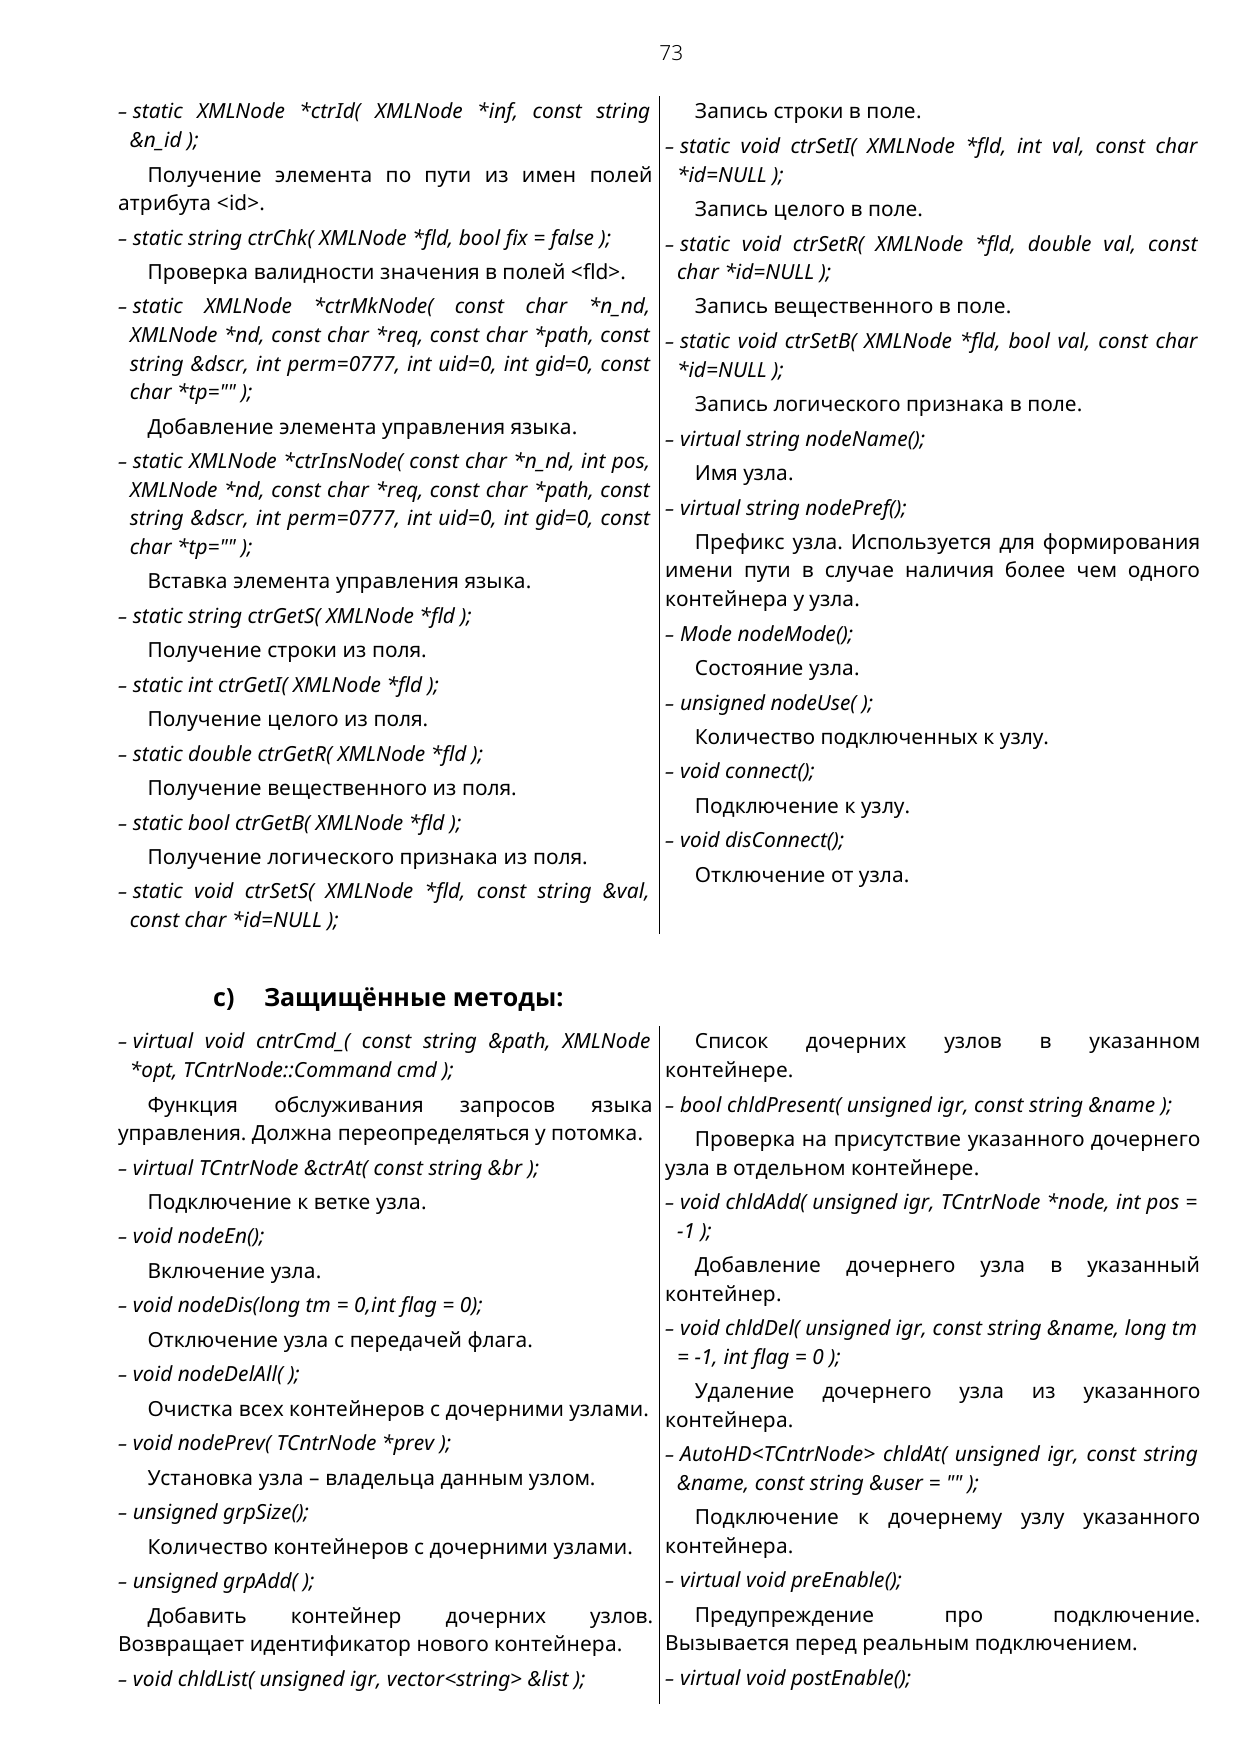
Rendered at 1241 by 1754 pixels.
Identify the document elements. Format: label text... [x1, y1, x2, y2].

list static XMLNode *ctrInsNode( const char *n_nd, int pos, XMLNode *nd, const char *req, const char *path, const string &dscr, int perm=0777, int uid=0, int gid=0, const char *tp="" ); [118, 446, 653, 560]
text Функция обслуживания запросов языка управления. Должна переопределяться у потомка. [118, 1089, 653, 1147]
text Включение узла. [118, 1256, 653, 1284]
text Проверка валидности значения в полей <fld>. [118, 257, 653, 286]
text Установка узла – владельца данным узлом. [118, 1463, 653, 1491]
list void connect(); [665, 756, 1201, 785]
list void nodeDis(long tm = 0,int flag = 0); [118, 1290, 653, 1319]
text Удаление дочернего узла из указанного контейнера. [665, 1376, 1201, 1433]
list virtual string nodePref(); [665, 492, 1201, 521]
list static int ctrGetI( XMLNode *fld ); [118, 669, 653, 698]
text Запись вещественного в поле. [665, 291, 1201, 320]
list virtual TCntrNode &ctrAt( const string &br ); [118, 1152, 653, 1181]
text Запись строки в поле. [665, 96, 1201, 125]
list static void ctrSetI( XMLNode *fld, int val, const char *id=NULL ); [665, 131, 1201, 188]
list virtual string nodeName(); [665, 423, 1201, 452]
text Получение логического признака из поля. [118, 842, 653, 871]
list void nodeDelAll( ); [118, 1359, 653, 1388]
text Добавление элемента управления языка. [118, 412, 653, 440]
list unsigned grpSize(); [118, 1497, 653, 1526]
text Получение строки из поля. [118, 635, 653, 664]
text Количество контейнеров с дочерними узлами. [118, 1532, 653, 1560]
list static void ctrSetB( XMLNode *fld, bool val, const char *id=NULL ); [665, 326, 1201, 383]
list virtual void cntrCmd_( const string &path, XMLNode *opt, TCntrNode::Command cmd ); [118, 1026, 653, 1083]
list void disConnect(); [665, 825, 1201, 854]
list static bool ctrGetB( XMLNode *fld ); [118, 807, 653, 836]
text Предупреждение про подключение. Вызывается перед реальным подключением. [665, 1599, 1201, 1657]
list void nodePrev( TCntrNode *prev ); [118, 1428, 653, 1457]
text Запись целого в поле. [665, 194, 1201, 222]
list Защищённые методы: [206, 980, 1201, 1014]
text Подключение к узлу. [665, 791, 1201, 819]
list static string ctrGetS( XMLNode *fld ); [118, 601, 653, 629]
list void nodeEn(); [118, 1221, 653, 1250]
list virtual void preEnable(); [665, 1565, 1201, 1594]
text Отключение от узла. [665, 860, 1201, 888]
list unsigned grpAdd( ); [118, 1566, 653, 1595]
text Префикс узла. Используется для формирования имени пути в случае наличия более чем одного контейнера у узла. [665, 527, 1201, 612]
text Отключение узла с передачей флага. [118, 1325, 653, 1353]
list void chldDel( unsigned igr, const string &name, long tm = -1, int flag = 0 ); [665, 1313, 1201, 1370]
text Проверка на присутствие указанного дочернего узла в отдельном контейнере. [665, 1124, 1201, 1181]
text Подключение к дочернему узлу указанного контейнера. [665, 1502, 1201, 1559]
text Подключение к ветке узла. [118, 1187, 653, 1216]
text Список дочерних узлов в указанном контейнере. [665, 1026, 1201, 1083]
list void chldList( unsigned igr, vector<string> &list ); [118, 1664, 653, 1692]
text Добавить контейнер дочерних узлов. Возвращает идентификатор нового контейнера. [118, 1601, 653, 1658]
list unsigned nodeUse( ); [665, 687, 1201, 716]
text Получение вещественного из поля. [118, 773, 653, 802]
list static XMLNode *ctrMkNode( const char *n_nd, XMLNode *nd, const char *req, const char *path, const string &dscr, int perm=0777, int uid=0, int gid=0, const char *tp="" ); [118, 291, 653, 406]
list virtual void postEnable(); [665, 1663, 1201, 1691]
text Получение целого из поля. [118, 704, 653, 733]
list static string ctrChk( XMLNode *fld, bool fix = false ); [118, 222, 653, 251]
text Запись логического признака в поле. [665, 389, 1201, 417]
text Очистка всех контейнеров с дочерними узлами. [118, 1394, 653, 1422]
list static void ctrSetR( XMLNode *fld, double val, const char *id=NULL ); [665, 228, 1201, 286]
list static void ctrSetS( XMLNode *fld, const string &val, const char *id=NULL ); [118, 876, 653, 933]
text Количество подключенных к узлу. [665, 722, 1201, 750]
list static double ctrGetR( XMLNode *fld ); [118, 738, 653, 767]
list Mode nodeMode(); [665, 618, 1201, 647]
list AutoHD<TCntrNode> chldAt( unsigned igr, const string &name, const string &user = "" ); [665, 1439, 1201, 1496]
text Состояние узла. [665, 653, 1201, 681]
text Получение элемента по пути из имен полей атрибута <id>. [118, 159, 653, 217]
text Имя узла. [665, 458, 1201, 486]
list bool chldPresent( unsigned igr, const string &name ); [665, 1089, 1201, 1118]
list void chldAdd( unsigned igr, TCntrNode *node, int pos = -1 ); [665, 1187, 1201, 1244]
list static XMLNode *ctrId( XMLNode *inf, const string &n_id ); [118, 96, 653, 153]
text Добавление дочернего узла в указанный контейнер. [665, 1250, 1201, 1307]
text Вставка элемента управления языка. [118, 566, 653, 595]
